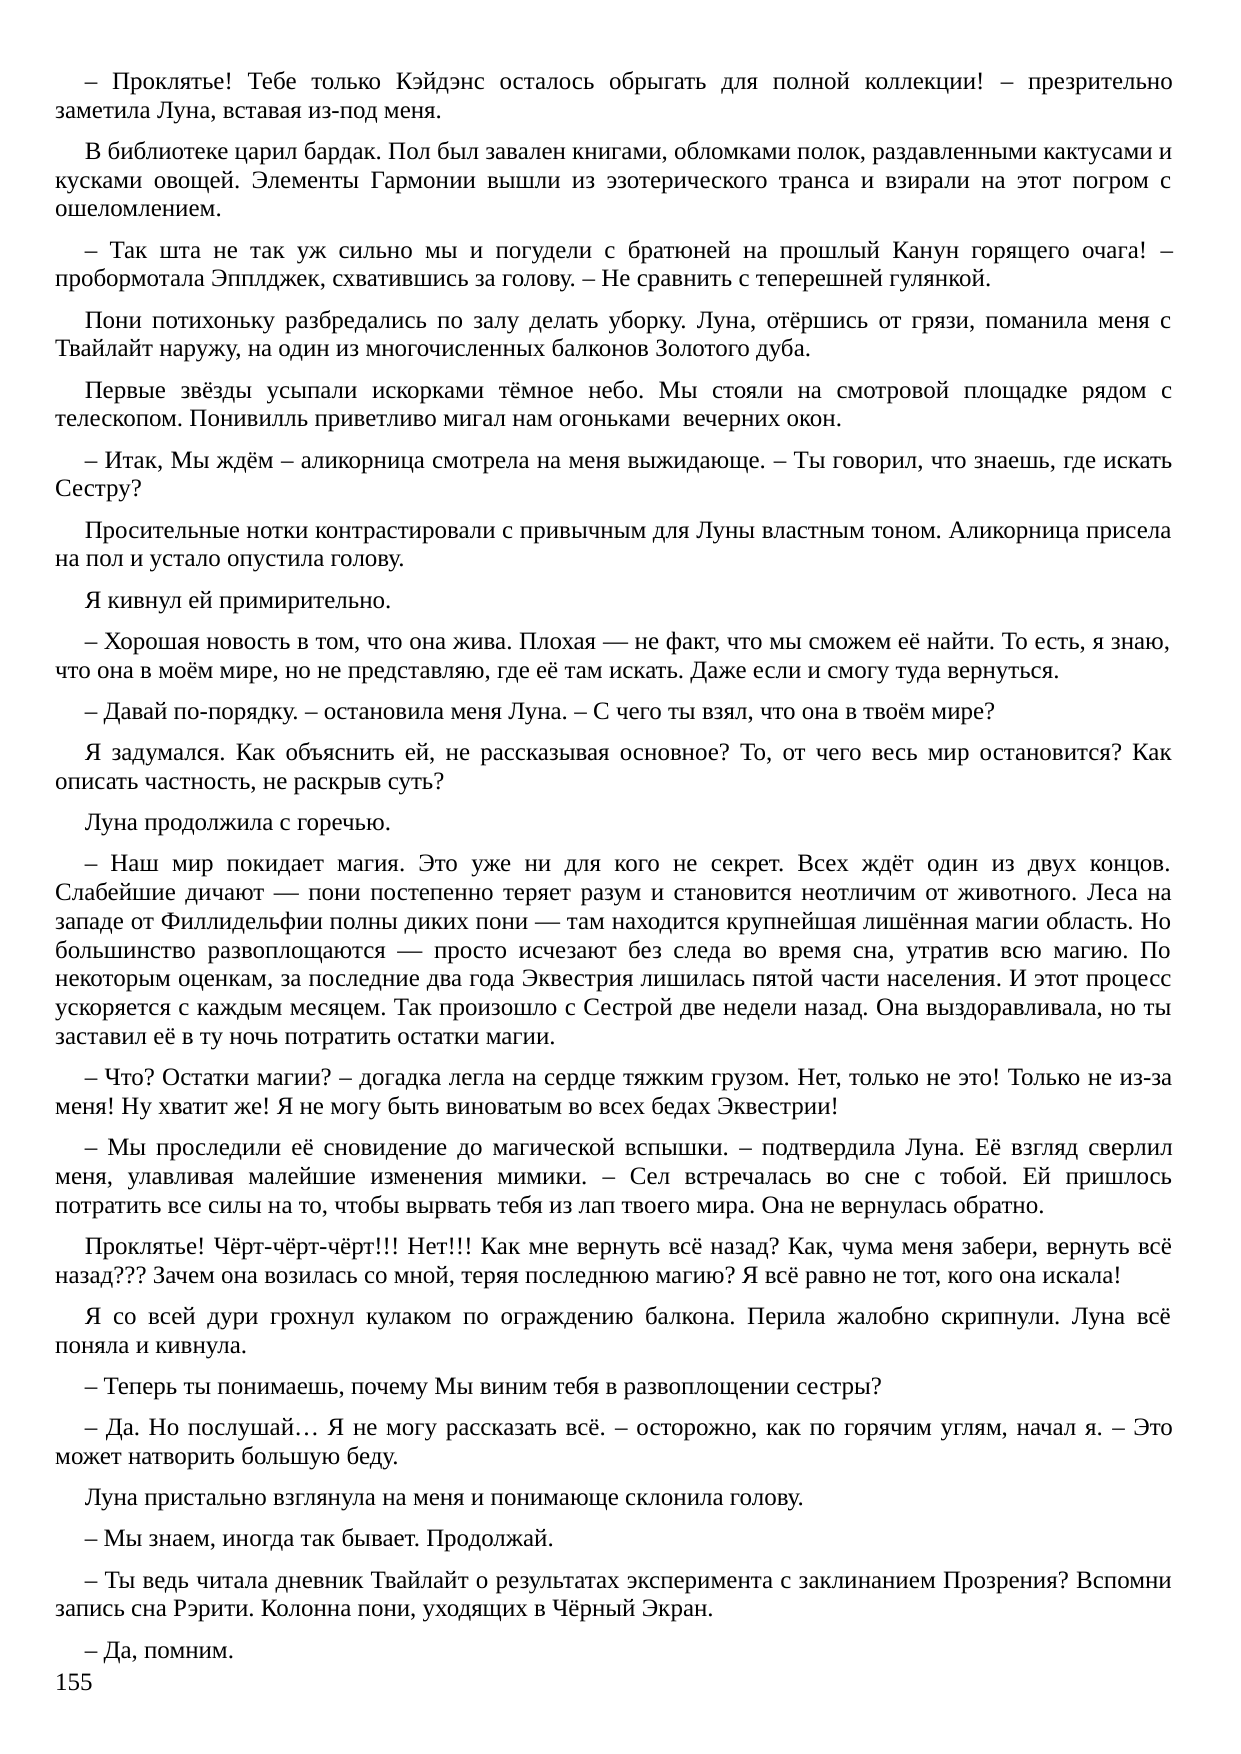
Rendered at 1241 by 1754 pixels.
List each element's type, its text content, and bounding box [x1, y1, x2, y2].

text Я кивнул ей примирительно. [55, 585, 1173, 613]
text Луна пристально взглянула на меня и понимающе склонила голову. [55, 1482, 1173, 1511]
text Первые звёзды усыпали искорками тёмное небо. Мы стояли на смотровой площадке рядом с телескопом. Понивилль приветливо мигал нам огоньками вечерних окон. [55, 375, 1173, 432]
text Я задумался. Как объяснить ей, не рассказывая основное? То, от чего весь мир остановится? Как описать частность, не раскрыв суть? [55, 737, 1173, 795]
text – Мы проследили её сновидение до магической вспышки. – подтвердила Луна. Её взгляд сверлил меня, улавливая малейшие изменения мимики. – Сел встречалась во сне с тобой. Ей пришлось потратить все силы на то, чтобы вырвать тебя из лап твоего мира. Она не вернулась обратно. [55, 1132, 1173, 1218]
text Пони потихоньку разбредались по залу делать уборку. Луна, отёршись от грязи, поманила меня с Твайлайт наружу, на один из многочисленных балконов Золотого дуба. [55, 305, 1173, 362]
text – Давай по-порядку. – остановила меня Луна. – С чего ты взял, что она в твоём мире? [55, 696, 1173, 725]
text – Да, помним. [55, 1635, 1173, 1663]
text В библиотеке царил бардак. Пол был завален книгами, обломками полок, раздавленными кактусами и кусками овощей. Элементы Гармонии вышли из эзотерического транса и взирали на этот погром с ошеломлением. [55, 136, 1173, 222]
text Я со всей дури грохнул кулаком по ограждению балкона. Перила жалобно скрипнули. Луна всё поняла и кивнула. [55, 1301, 1173, 1358]
text – Что? Остатки магии? – догадка легла на сердце тяжким грузом. Нет, только не это! Только не из-за меня! Ну хватит же! Я не могу быть виноватым во всех бедах Эквестрии! [55, 1062, 1173, 1120]
text – Хорошая новость в том, что она жива. Плохая — не факт, что мы сможем её найти. То есть, я знаю, что она в моём мире, но не представляю, где её там искать. Даже если и смогу туда вернуться. [55, 626, 1173, 683]
text – Проклятье! Тебе только Кэйдэнс осталось обрыгать для полной коллекции! – презрительно заметила Луна, вставая из-под меня. [55, 66, 1173, 123]
text – Итак, Мы ждём – аликорница смотрела на меня выжидающе. – Ты говорил, что знаешь, где искать Сестру? [55, 445, 1173, 502]
text Просительные нотки контрастировали с привычным для Луны властным тоном. Аликорница присела на пол и устало опустила голову. [55, 515, 1173, 572]
text – Наш мир покидает магия. Это уже ни для кого не секрет. Всех ждёт один из двух концов. Слабейшие дичают — пони постепенно теряет разум и становится неотличим от животного. Леса на западе от Филлидельфии полны диких пони — там находится крупнейшая лишённая магии область. Но большинство развоплощаются — просто исчезают без следа во время сна, утратив всю магию. По некоторым оценкам, за последние два года Эквестрия лишилась пятой части населения. И этот процесс ускоряется с каждым месяцем. Так произошло с Сестрой две недели назад. Она выздоравливала, но ты заставил её в ту ночь потратить остатки магии. [55, 848, 1173, 1050]
text – Так шта не так уж сильно мы и погудели с братюней на прошлый Канун горящего очага! – пробормотала Эпплджек, схватившись за голову. – Не сравнить с теперешней гулянкой. [55, 235, 1173, 292]
text – Да. Но послушай… Я не могу рассказать всё. – осторожно, как по горячим углям, начал я. – Это может натворить большую беду. [55, 1412, 1173, 1470]
text Проклятье! Чёрт-чёрт-чёрт!!! Нет!!! Как мне вернуть всё назад? Как, чума меня забери, вернуть всё назад??? Зачем она возилась со мной, теряя последнюю магию? Я всё равно не тот, кого она искала! [55, 1231, 1173, 1288]
text Луна продолжила с горечью. [55, 807, 1173, 836]
text – Теперь ты понимаешь, почему Мы виним тебя в развоплощении сестры? [55, 1371, 1173, 1400]
text – Мы знаем, иногда так бывает. Продолжай. [55, 1523, 1173, 1552]
text – Ты ведь читала дневник Твайлайт о результатах эксперимента с заклинанием Прозрения? Вспомни запись сна Рэрити. Колонна пони, уходящих в Чёрный Экран. [55, 1565, 1173, 1622]
